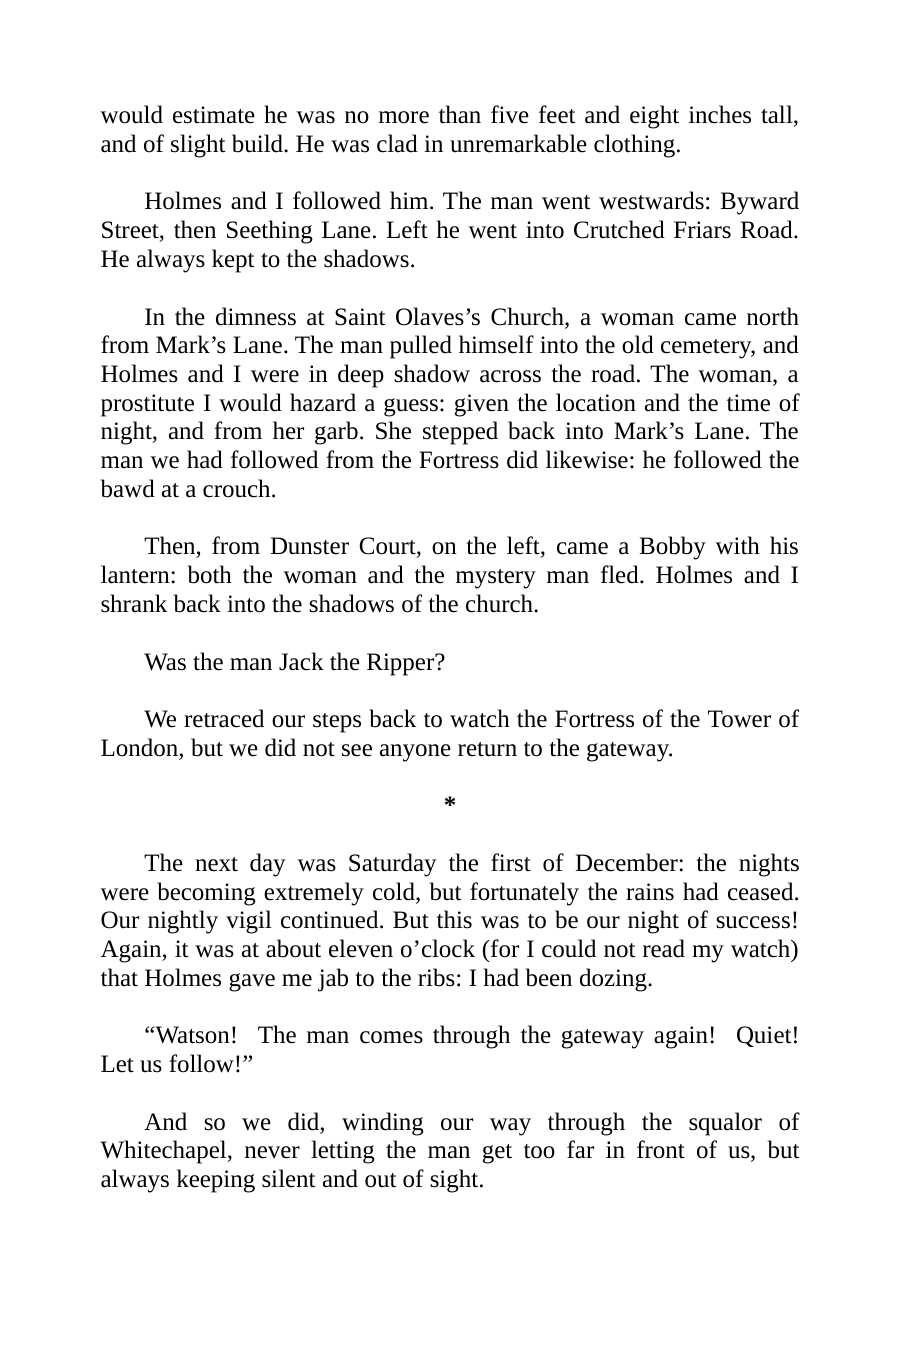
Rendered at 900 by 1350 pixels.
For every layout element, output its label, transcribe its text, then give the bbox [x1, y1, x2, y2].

text * [100, 790, 799, 819]
text “Watson! The man comes through the gateway again! Quiet! Let us follow!” [100, 1020, 799, 1078]
text We retraced our steps back to watch the Fortress of the Tower of London, but we did not see anyone return to the gateway. [100, 704, 799, 762]
text And so we did, winding our way through the squalor of Whitechapel, never letting the man get too far in front of us, but always keeping silent and out of sight. [100, 1107, 799, 1193]
text Then, from Dunster Court, on the left, came a Bobby with his lantern: both the woman and the mystery man fled. Holmes and I shrank back into the shadows of the church. [100, 532, 799, 618]
text would estimate he was no more than five feet and eight inches tall, and of slight build. He was clad in unremarkable clothing. [100, 100, 799, 158]
text The next day was Saturday the first of December: the nights were becoming extremely cold, but fortunately the rains had ceased. Our nightly vigil continued. But this was to be our night of success! Again, it was at about eleven o’clock (for I could not read my watch) that Holmes gave me jab to the ribs: I had been dozing. [100, 848, 799, 992]
text In the dimness at Saint Olaves’s Church, a woman came north from Mark’s Lane. The man pulled himself into the old cemetery, and Holmes and I were in deep shadow across the road. The woman, a prostitute I would hazard a guess: given the location and the time of night, and from her garb. She stepped back into Mark’s Lane. The man we had followed from the Fortress did likewise: he followed the bawd at a crouch. [100, 302, 799, 503]
text Was the man Jack the Ripper? [100, 647, 799, 675]
text Holmes and I followed him. The man went westwards: Byward Street, then Seething Lane. Left he went into Crutched Friars Road. He always kept to the shadows. [100, 187, 799, 273]
